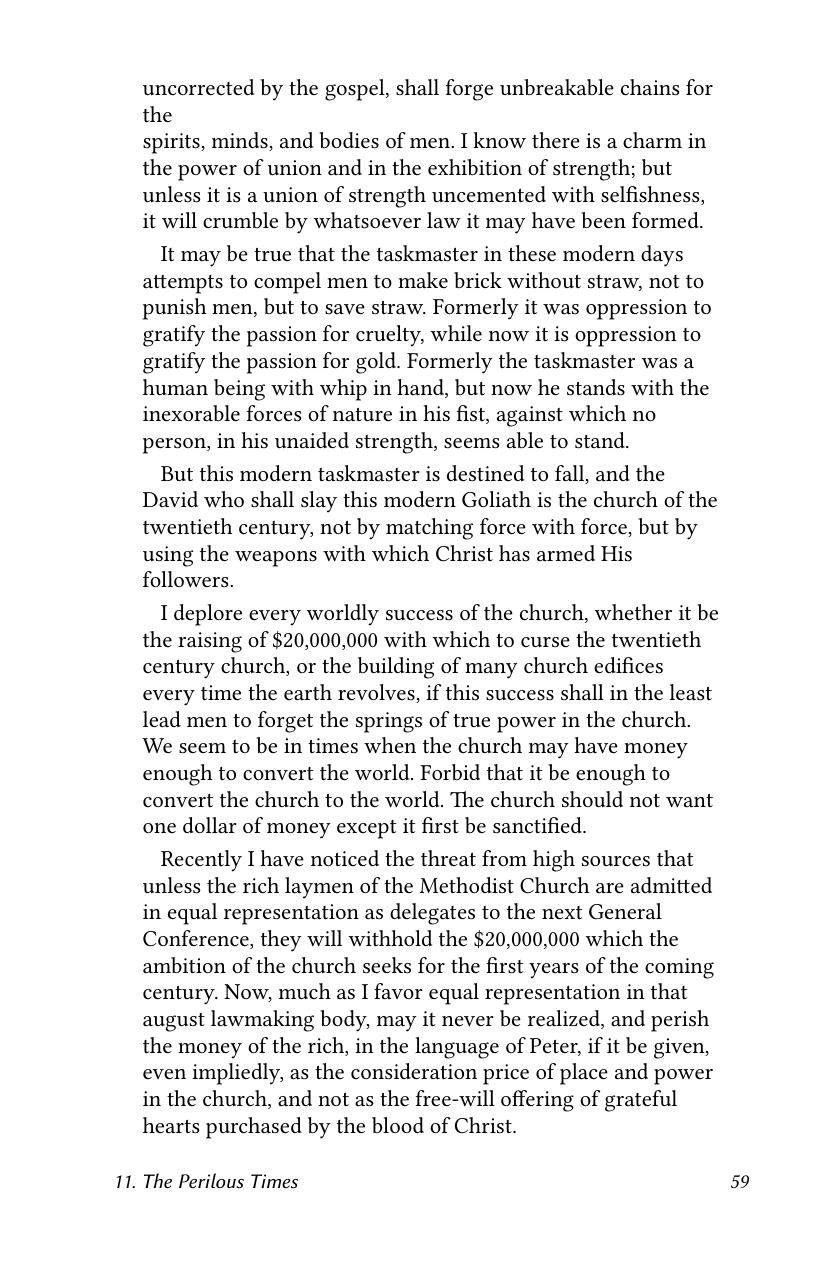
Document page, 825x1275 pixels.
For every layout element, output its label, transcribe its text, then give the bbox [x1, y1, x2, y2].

text I deplore every worldly success of the church, whether it be the raising of $20,000,000 with which to curse the twentieth century church, or the building of many church edifices every time the earth revolves, if this success shall in the least lead men to forget the springs of true power in the church. We seem to be in times when the church may have money enough to convert the world. Forbid that it be enough to convert the church to the world. The church should not want one dollar of money except it first be sanctified. [142, 600, 720, 839]
text But this modern taskmaster is destined to fall, and the David who shall slay this modern Goliath is the church of the twentieth century, not by matching force with force, but by using the weapons with which Christ has armed His followers. [142, 460, 720, 593]
text Recently I have noticed the threat from high sources that unless the rich laymen of the Methodist Church are admitted in equal representation as delegates to the next General Conference, they will withhold the $20,000,000 which the ambition of the church seeks for the first years of the coming century. Now, much as I favor equal representation in that august lawmaking body, may it never be realized, and perish the money of the rich, in the language of Peter, if it be given, even impliedly, as the consideration price of place and power in the church, and not as the free-will offering of grateful hearts purchased by the blood of Christ. [142, 846, 720, 1139]
text It may be true that the taskmaster in these modern days attempts to compel men to make brick without straw, not to punish men, but to save straw. Formerly it was oppression to gratify the passion for cruelty, while now it is oppression to gratify the passion for gold. Formerly the taskmaster was a human being with whip in hand, but now he stands with the inexorable forces of nature in his fist, against which no person, in his unaided strength, seems able to stand. [142, 241, 720, 454]
text uncorrected by the gospel, shall forge unbreakable chains for the spirits, minds, and bodies of men. I know there is a charm in the power of union and in the exhibition of strength; but unless it is a union of strength uncemented with selfishness, it will crumble by whatsoever law it may have been formed. [142, 75, 720, 234]
